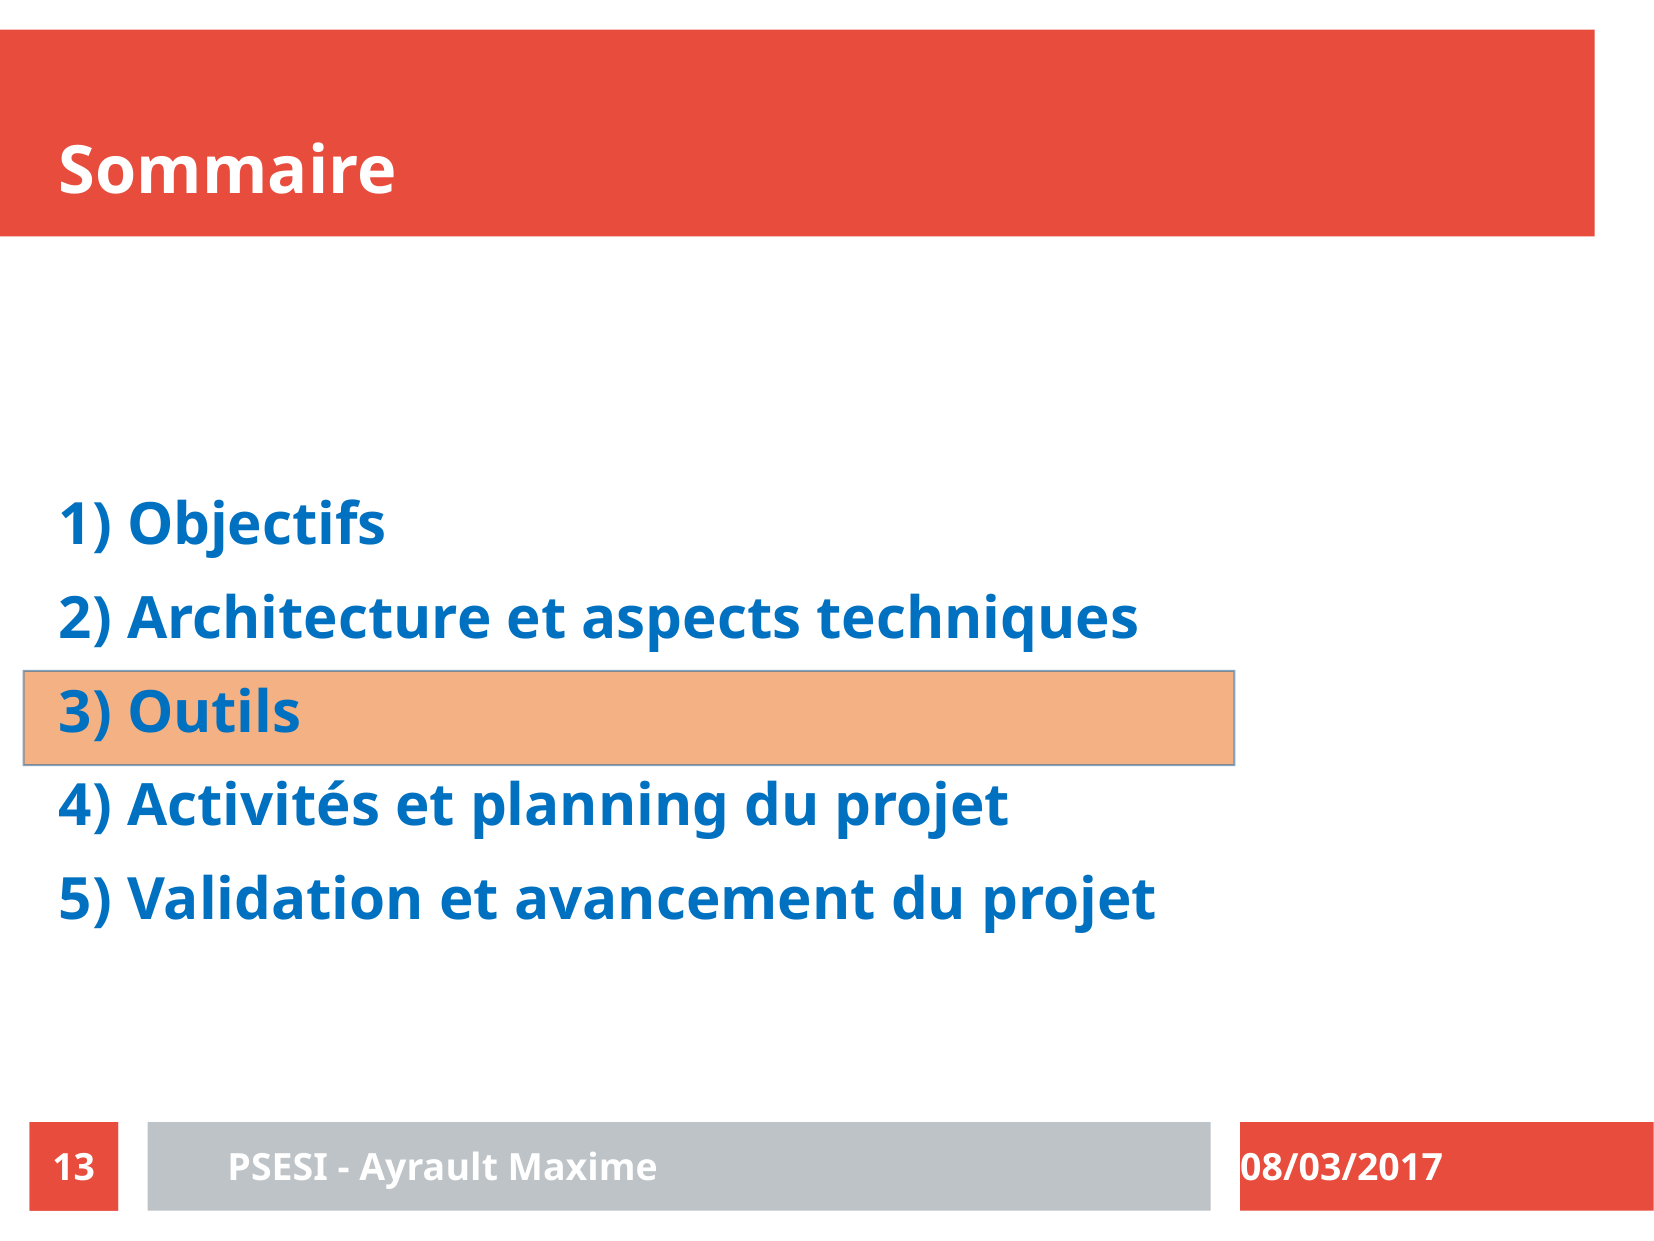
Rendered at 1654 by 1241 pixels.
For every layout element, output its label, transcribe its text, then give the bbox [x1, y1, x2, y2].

text_box PSESI - Ayrault Maxime [177, 1122, 709, 1211]
text_box [24, 671, 59, 765]
text_box [29, 1122, 119, 1211]
text_box 08/03/2017 [1240, 1122, 1625, 1211]
title Sommaire [59, 59, 1595, 207]
list 1) Objectifs 2) Architecture et aspects techniques 3) Outils 4) Activités et planning du projet 5) Validation et avancement du projet [59, 324, 1565, 1093]
